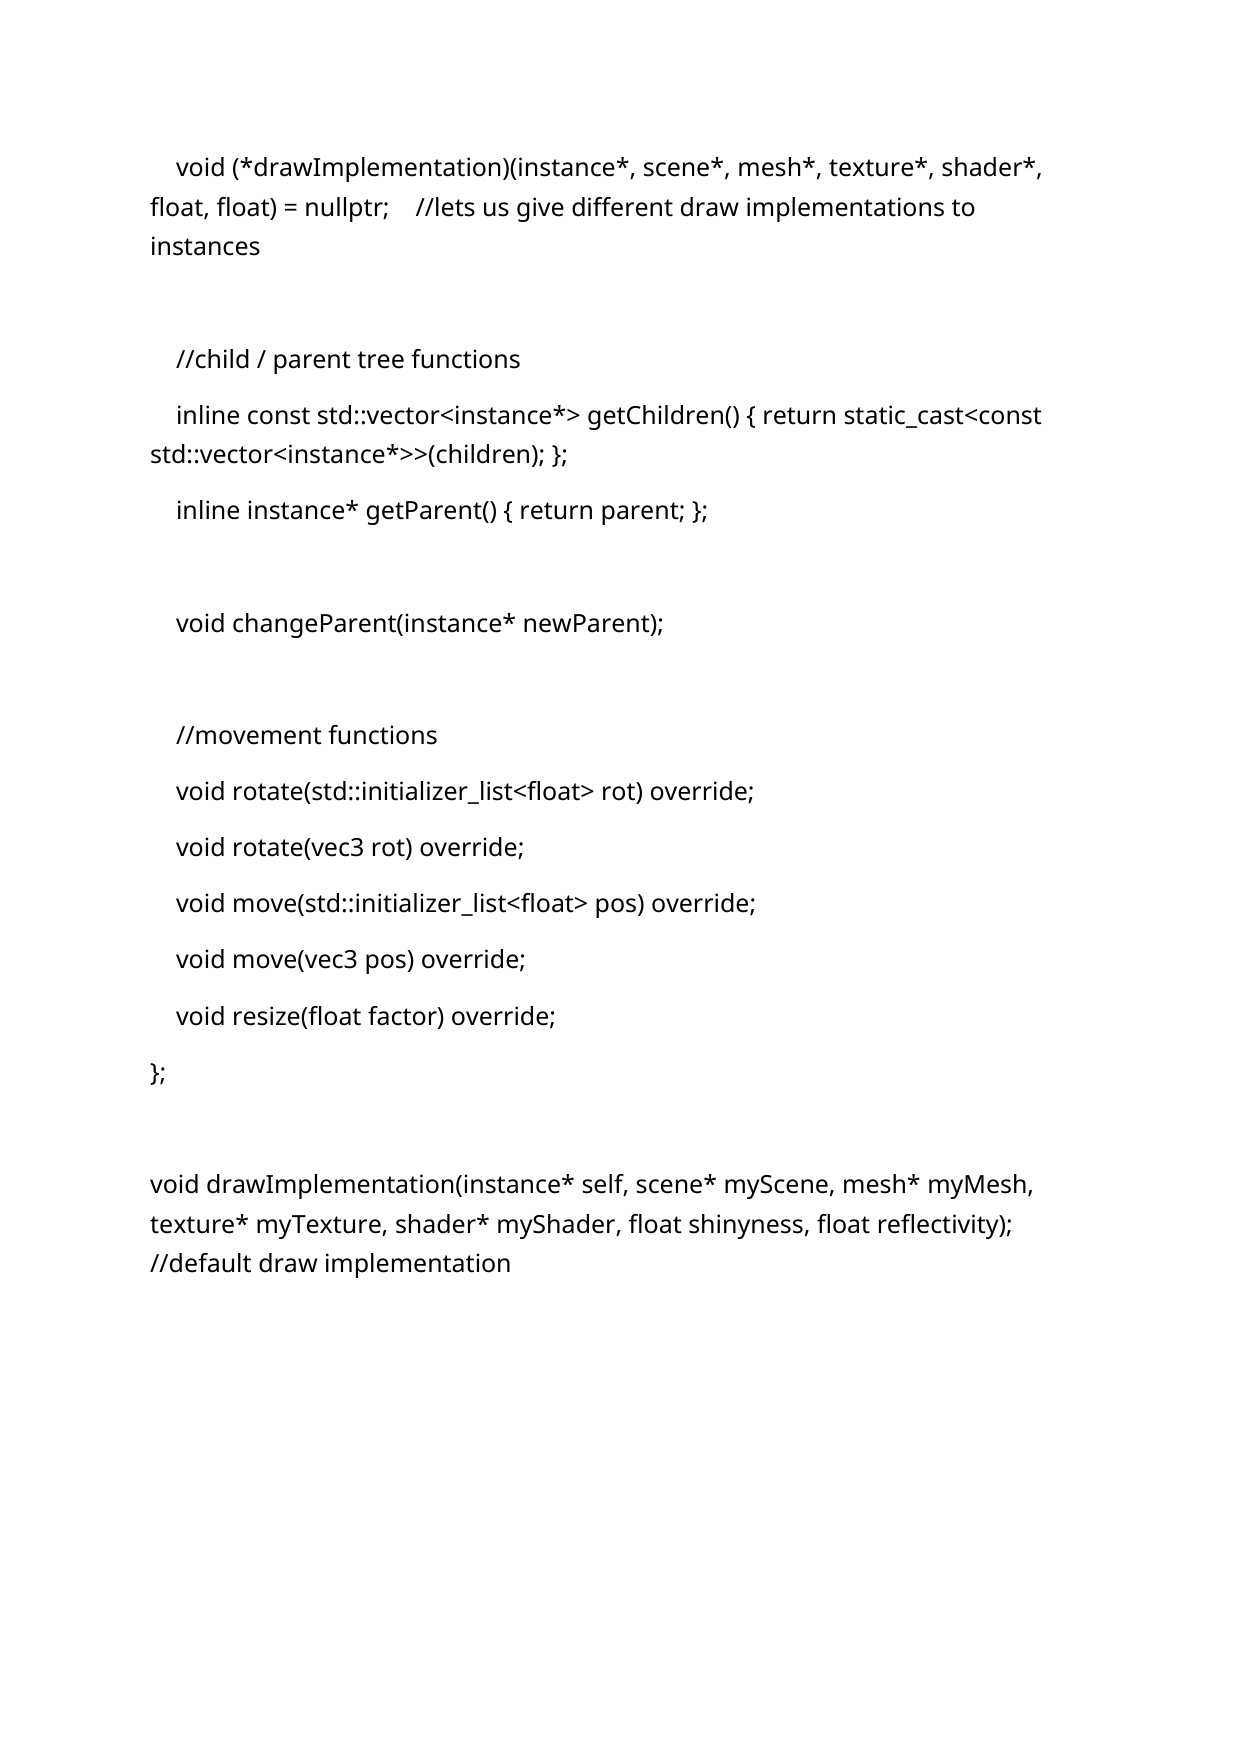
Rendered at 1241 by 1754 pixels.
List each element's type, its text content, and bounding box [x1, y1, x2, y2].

text void (*drawImplementation)(instance*, scene*, mesh*, texture*, shader*, float, float) = nullptr; //lets us give different draw implementations to instances [150, 150, 1090, 263]
text //movement functions [150, 718, 1090, 752]
text }; [150, 1054, 1090, 1088]
text //child / parent tree functions [150, 341, 1090, 375]
text inline const std::vector<instance*> getChildren() { return static_cast<const std::vector<instance*>>(children); }; [150, 397, 1090, 471]
text inline instance* getParent() { return parent; }; [150, 493, 1090, 527]
text void rotate(std::initializer_list<float> rot) override; [150, 774, 1090, 808]
text void drawImplementation(instance* self, scene* myScene, mesh* myMesh, texture* myTexture, shader* myShader, float shinyness, float reflectivity); //default draw implementation [150, 1167, 1090, 1280]
text void move(std::initializer_list<float> pos) override; [150, 886, 1090, 920]
text void move(vec3 pos) override; [150, 942, 1090, 976]
text void changeParent(instance* newParent); [150, 605, 1090, 639]
text void resize(float factor) override; [150, 998, 1090, 1032]
text void rotate(vec3 rot) override; [150, 830, 1090, 864]
